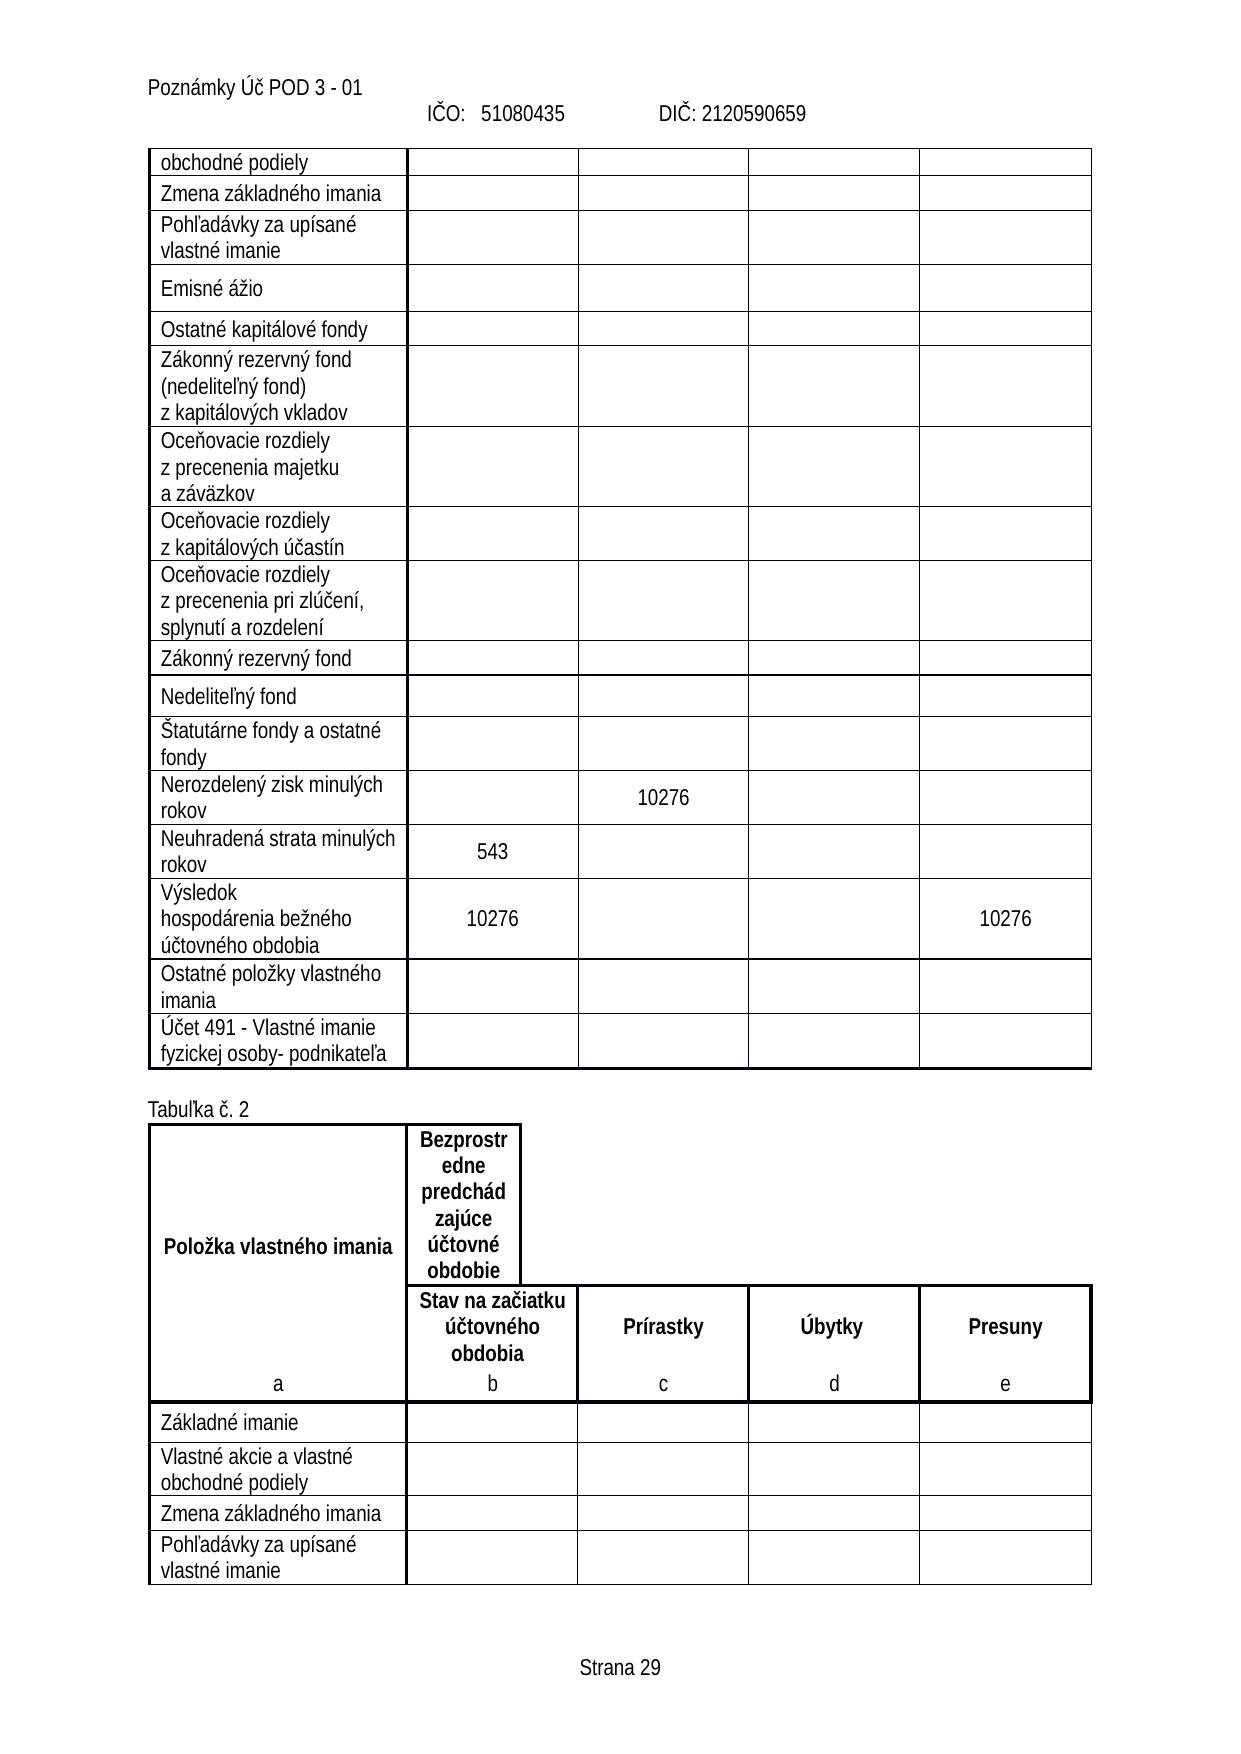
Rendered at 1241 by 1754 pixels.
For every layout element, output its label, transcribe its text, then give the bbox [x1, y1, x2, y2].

table_cell [409, 1014, 578, 1067]
table_cell [409, 507, 578, 560]
table_cell [920, 507, 1091, 560]
table_cell [579, 149, 748, 175]
table_cell [578, 1404, 748, 1442]
table_cell [920, 1404, 1091, 1442]
table_cell [920, 211, 1091, 264]
table_cell [579, 561, 748, 640]
table_cell [920, 1531, 1091, 1583]
table_cell Oceňovacie rozdiely z kapitálových účastín [151, 507, 406, 560]
table_cell Ostatné položky vlastného imania [151, 960, 406, 1013]
table_cell Oceňovacie rozdiely z precenenia majetku a záväzkov [151, 427, 406, 506]
table_cell [409, 265, 578, 311]
table_cell [749, 427, 919, 506]
table_cell [749, 561, 919, 640]
table_cell 543 [409, 825, 578, 877]
table_cell 10276 [409, 879, 578, 958]
table_cell [749, 960, 919, 1013]
table_cell Neuhradená strata minulých rokov [151, 825, 406, 877]
table_cell [409, 346, 578, 426]
table_cell Zmena základného imania [151, 1496, 405, 1530]
table_cell obchodné podiely [151, 149, 406, 175]
table_cell [920, 149, 1091, 175]
table_cell Zmena základného imania [151, 176, 406, 209]
table_cell [579, 176, 748, 209]
table_cell Zákonný rezervný fond (nedeliteľný fond) z kapitálových vkladov [151, 346, 406, 426]
table_cell Prírastky [579, 1287, 747, 1366]
table_cell [749, 879, 919, 958]
table_cell Ostatné kapitálové fondy [151, 312, 406, 345]
table_cell [920, 1443, 1091, 1495]
text Tabuľka č. 2 [148, 1096, 1092, 1122]
table_cell [409, 176, 578, 209]
table_cell [749, 149, 919, 175]
table_cell [749, 176, 919, 209]
table_cell [409, 312, 578, 345]
table_cell [579, 312, 748, 345]
table_cell [920, 312, 1091, 345]
table_cell [749, 312, 919, 345]
table_cell [578, 1443, 748, 1495]
table_cell [749, 676, 919, 716]
table_cell [920, 346, 1091, 426]
table_cell Vlastné akcie a vlastné obchodné podiely [151, 1443, 405, 1495]
table_cell [409, 641, 578, 674]
table_cell Emisné ážio [151, 265, 406, 311]
table_cell [749, 825, 919, 877]
table_cell Nedeliteľný fond [151, 676, 406, 716]
table_cell [920, 1014, 1091, 1067]
table_cell Účet 491 - Vlastné imanie fyzickej osoby- podnikateľa [151, 1014, 406, 1067]
table_cell [749, 507, 919, 560]
table_cell [579, 427, 748, 506]
table_cell [409, 717, 578, 770]
table_header Bezprostredne predchádzajúce účtovné obdobie [408, 1126, 519, 1284]
table_cell [408, 1496, 577, 1530]
table_cell e [921, 1366, 1089, 1400]
table_cell [920, 176, 1091, 209]
table_cell [920, 771, 1091, 824]
table_cell [409, 561, 578, 640]
table_cell [579, 825, 748, 877]
table_cell [920, 960, 1091, 1013]
table_cell [749, 265, 919, 311]
table_cell Zákonný rezervný fond [151, 641, 406, 674]
table_cell [579, 265, 748, 311]
table_cell [920, 427, 1091, 506]
table_cell [408, 1404, 577, 1442]
table_cell [749, 346, 919, 426]
table_cell [408, 1531, 577, 1583]
table_cell 10276 [579, 771, 748, 824]
table_cell [920, 1496, 1091, 1530]
table_cell b [408, 1366, 576, 1400]
table_cell Štatutárne fondy a ostatné fondy [151, 717, 406, 770]
table_cell Oceňovacie rozdiely z precenenia pri zlúčení, splynutí a rozdelení [151, 561, 406, 640]
table_cell Pohľadávky za upísané vlastné imanie [151, 211, 406, 264]
table_cell [920, 717, 1091, 770]
table_cell [920, 676, 1091, 716]
table_cell [579, 641, 748, 674]
table_cell [409, 427, 578, 506]
table_cell [749, 771, 919, 824]
table_cell [920, 825, 1091, 877]
table_cell Úbytky [750, 1287, 918, 1366]
table_cell [749, 717, 919, 770]
table_cell [920, 641, 1091, 674]
table_cell [579, 717, 748, 770]
table_cell [408, 1443, 577, 1495]
table_cell [579, 507, 748, 560]
table_cell [579, 676, 748, 716]
table_cell [579, 211, 748, 264]
table_cell [579, 960, 748, 1013]
table_cell [749, 1014, 919, 1067]
table_cell [920, 265, 1091, 311]
table_cell [920, 561, 1091, 640]
table_cell [749, 1531, 919, 1583]
table_cell Presuny [921, 1287, 1089, 1366]
table_cell Základné imanie [151, 1404, 405, 1442]
table_cell a [151, 1366, 405, 1400]
table_cell [749, 211, 919, 264]
table_cell Pohľadávky za upísané vlastné imanie [151, 1531, 405, 1583]
table_cell [579, 879, 748, 958]
table_cell 10276 [920, 879, 1091, 958]
table_cell Nerozdelený zisk minulých rokov [151, 771, 406, 824]
table_cell [578, 1496, 748, 1530]
table_cell [579, 1014, 748, 1067]
table_cell [579, 346, 748, 426]
table_cell [749, 641, 919, 674]
table_header Položka vlastného imania [151, 1126, 405, 1366]
table_cell [409, 149, 578, 175]
table_cell d [750, 1366, 918, 1400]
table_cell [409, 211, 578, 264]
table_cell Výsledok hospodárenia bežného účtovného obdobia [151, 879, 406, 958]
table_cell [409, 960, 578, 1013]
table_cell [749, 1443, 919, 1495]
table_cell c [579, 1366, 747, 1400]
table_cell [749, 1496, 919, 1530]
table_cell Stav na začiatku účtovného obdobia [408, 1287, 576, 1366]
table_cell [749, 1404, 919, 1442]
table_cell [578, 1531, 748, 1583]
table_cell [409, 771, 578, 824]
table_cell [409, 676, 578, 716]
